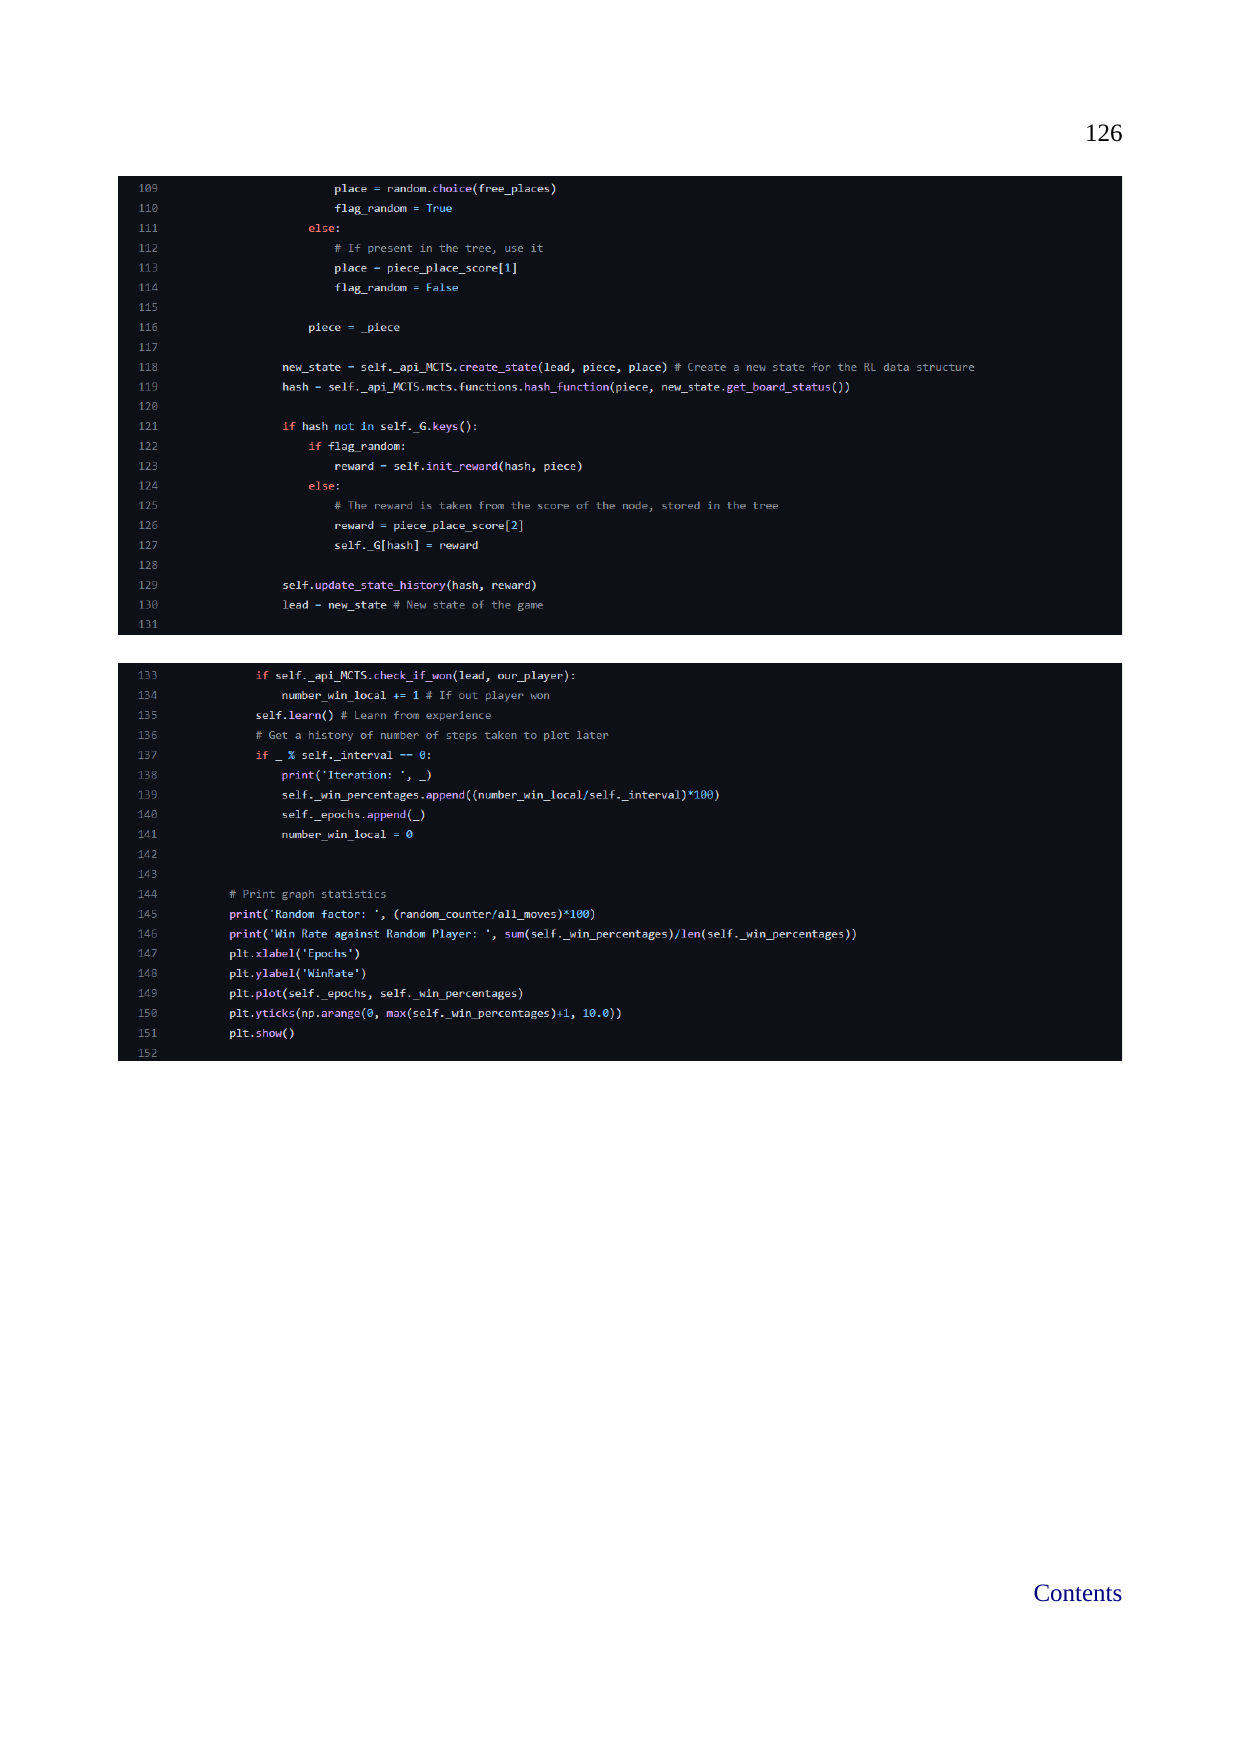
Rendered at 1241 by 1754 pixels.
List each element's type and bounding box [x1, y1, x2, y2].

picture [118, 176, 1123, 635]
picture [118, 663, 1123, 1061]
